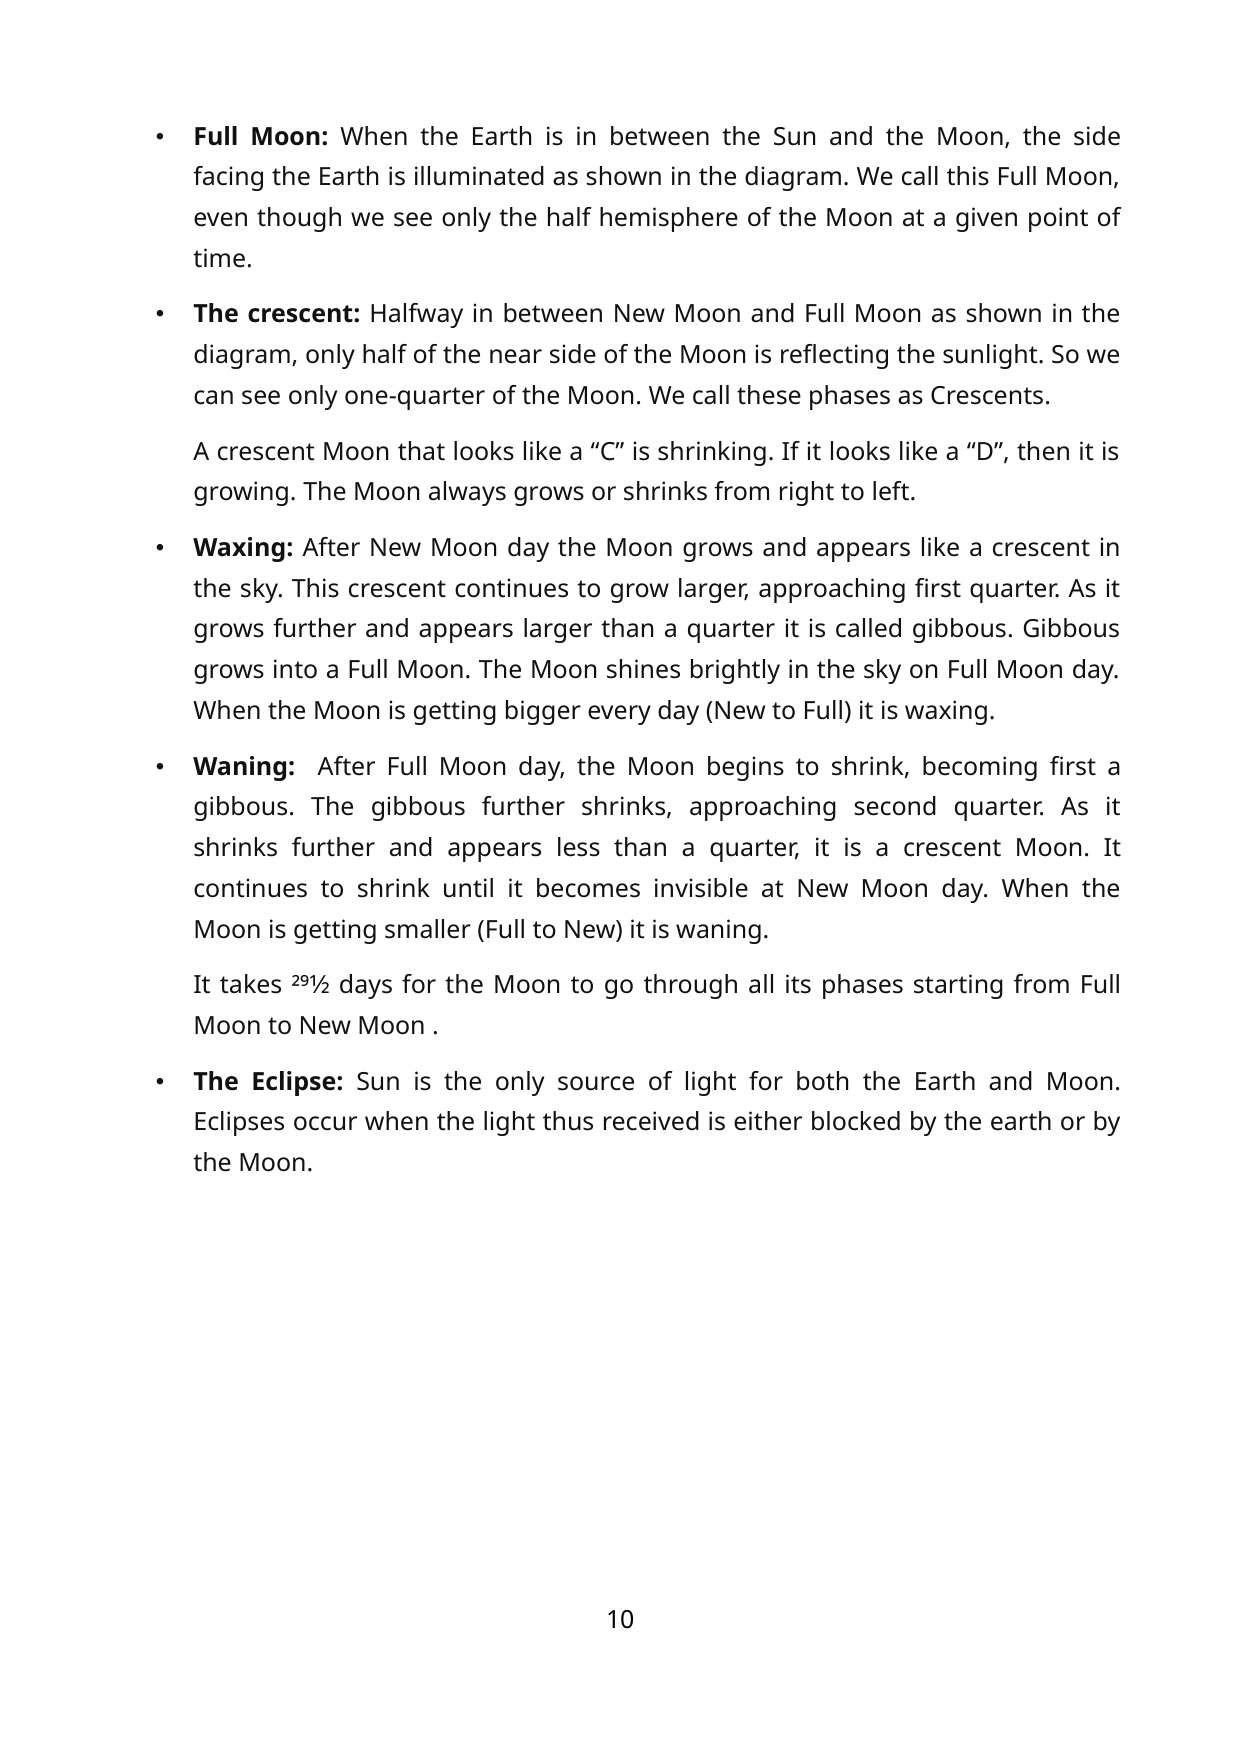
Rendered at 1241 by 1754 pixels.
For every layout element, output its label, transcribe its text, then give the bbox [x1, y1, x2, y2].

list Full Moon: When the Earth is in between the Sun and the Moon, the side facing the Earth is illuminated as shown in the diagram. We call this Full Moon, even though we see only the half hemisphere of the Moon at a given point of time. [156, 118, 1122, 275]
list The Eclipse: Sun is the only source of light for both the Earth and Moon. Eclipses occur when the light thus received is either blocked by the earth or by the Moon. [156, 1063, 1122, 1179]
list A crescent Moon that looks like a “C” is shrinking. If it looks like a “D”, then it is growing. The Moon always grows or shrinks from right to left. [156, 433, 1122, 508]
list Waxing: After New Moon day the Moon grows and appears like a crescent in the sky. This crescent continues to grow larger, approaching first quarter. As it grows further and appears larger than a quarter it is called gibbous. Gibbous grows into a Full Moon. The Moon shines brightly in the sky on Full Moon day. When the Moon is getting bigger every day (New to Full) it is waxing. [156, 529, 1122, 727]
list Waning: After Full Moon day, the Moon begins to shrink, becoming first a gibbous. The gibbous further shrinks, approaching second quarter. As it shrinks further and appears less than a quarter, it is a crescent Moon. It continues to shrink until it becomes invisible at New Moon day. When the Moon is getting smaller (Full to New) it is waning. [156, 748, 1122, 946]
list It takes 291⁄2 days for the Moon to go through all its phases starting from Full Moon to New Moon . [156, 967, 1122, 1042]
list The crescent: Halfway in between New Moon and Full Moon as shown in the diagram, only half of the near side of the Moon is reflecting the sunlight. So we can see only one-quarter of the Moon. We call these phases as Crescents. [156, 296, 1122, 412]
